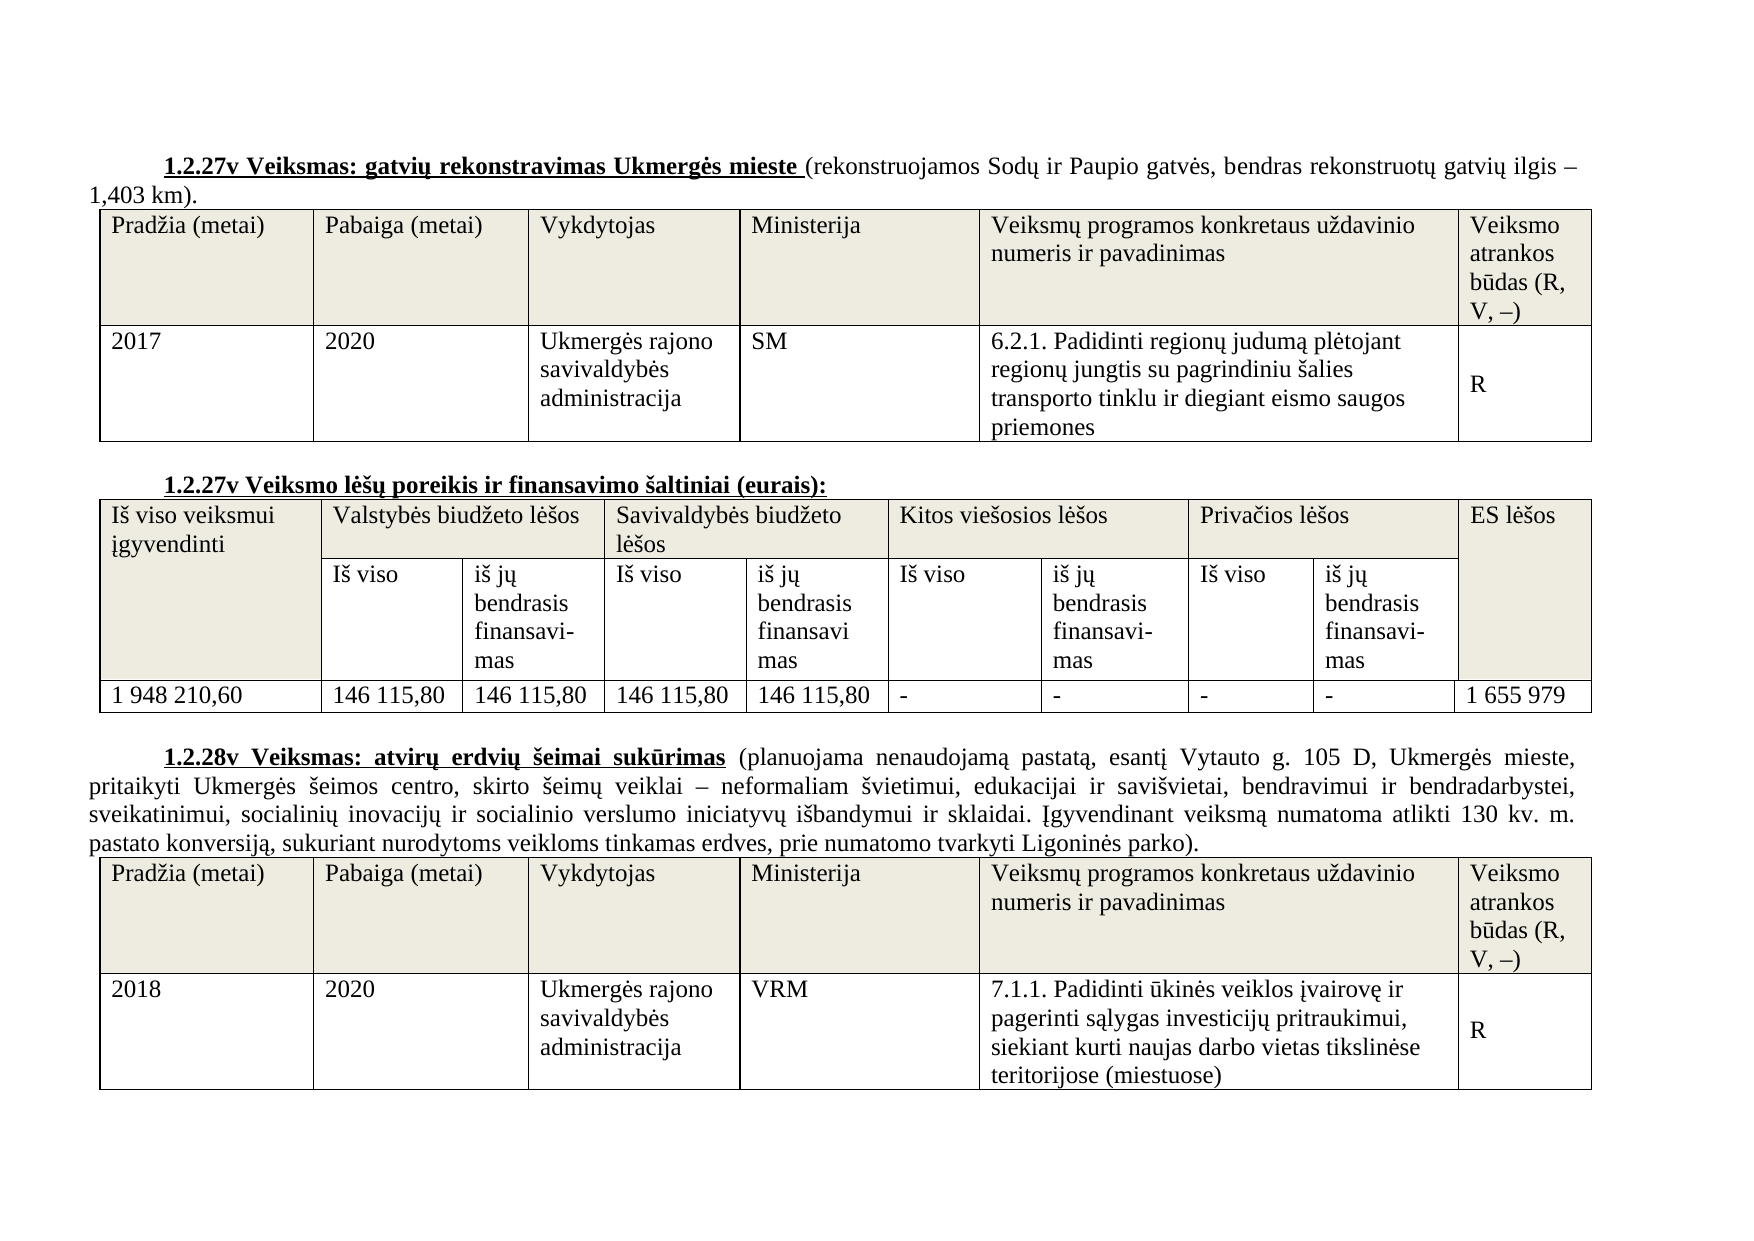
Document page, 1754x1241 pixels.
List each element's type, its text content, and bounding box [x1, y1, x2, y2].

table_cell 2018 [101, 974, 313, 1089]
table_header Kitos viešosios lėšos [889, 500, 1188, 558]
table_cell 146 115,80 [747, 681, 888, 712]
table_cell 2020 [314, 326, 528, 441]
text 1.2.28v Veiksmas: atvirų erdvių šeimai sukūrimas (planuojama nenaudojamą pastatą, esantį Vytauto g. 105 D, Ukmergės mieste, pritaikyti Ukmergės šeimos centro, skirto šeimų veiklai – neformaliam švietimui, edukacijai ir savišvietai, bendravimui ir bendradarbystei, sveikatinimui, socialinių inovacijų ir socialinio verslumo iniciatyvų išbandymui ir sklaidai. Įgyvendinant veiksmą numatoma atlikti 130 kv. m. pastato konversiją, sukuriant nurodytoms veikloms tinkamas erdves, prie numatomo tvarkyti Ligoninės parko). [89, 742, 1577, 857]
table_cell Iš viso [605, 559, 746, 679]
text 1.2.27v Veiksmo lėšų poreikis ir finansavimo šaltiniai (eurais): [89, 471, 1577, 499]
table_cell - [1189, 681, 1313, 712]
table_header Privačios lėšos [1189, 500, 1458, 558]
table_cell 146 115,80 [605, 681, 746, 712]
table_header Ministerija [741, 210, 979, 325]
table_cell R [1459, 974, 1591, 1089]
table_header ES lėšos [1459, 500, 1591, 679]
table_cell Iš viso [889, 559, 1041, 679]
table_cell Ukmergės rajono savivaldybės administracija [529, 974, 739, 1089]
table_cell 6.2.1. Padidinti regionų judumą plėtojant regionų jungtis su pagrindiniu šalies transporto tinklu ir diegiant eismo saugos priemones [980, 326, 1458, 441]
table_header Veiksmų programos konkretaus uždavinio numeris ir pavadinimas [980, 858, 1458, 973]
table_header Veiksmų programos konkretaus uždavinio numeris ir pavadinimas [980, 210, 1458, 325]
table_cell 1 948 210,60 [101, 681, 321, 712]
table_cell 7.1.1. Padidinti ūkinės veiklos įvairovę ir pagerinti sąlygas investicijų pritraukimui, siekiant kurti naujas darbo vietas tikslinėse teritorijose (miestuose) [980, 974, 1458, 1089]
table_cell 1 655 979 [1455, 681, 1591, 712]
table_cell Ukmergės rajono savivaldybės administracija [529, 326, 739, 441]
table_cell VRM [741, 974, 979, 1089]
table_cell iš jų bendrasis finansavi mas [747, 559, 888, 679]
table_cell iš jų bendrasis finansavi- mas [1314, 559, 1458, 679]
table_cell - [1042, 681, 1188, 712]
table_header Vykdytojas [529, 210, 739, 325]
table_cell 2020 [314, 974, 528, 1089]
table_cell Iš viso [1189, 559, 1313, 679]
table_cell 146 115,80 [463, 681, 604, 712]
table_header Pabaiga (metai) [314, 210, 528, 325]
text 1.2.27v Veiksmas: gatvių rekonstravimas Ukmergės mieste (rekonstruojamos Sodų ir Paupio gatvės, bendras rekonstruotų gatvių ilgis – 1,403 km). [89, 151, 1577, 209]
table_cell 146 115,80 [322, 681, 462, 712]
table_cell SM [741, 326, 979, 441]
table_header Valstybės biudžeto lėšos [322, 500, 604, 558]
table_header Veiksmo atrankos būdas (R, V, –) [1459, 210, 1591, 325]
table_cell 2017 [101, 326, 313, 441]
table_header Veiksmo atrankos būdas (R, V, –) [1459, 858, 1591, 973]
table_cell - [889, 681, 1041, 712]
table_header Vykdytojas [529, 858, 739, 973]
table_cell - [1314, 681, 1454, 712]
table_header Pradžia (metai) [101, 210, 313, 325]
table_cell iš jų bendrasis finansavi- mas [463, 559, 604, 679]
table_header Ministerija [741, 858, 979, 973]
table_header Iš viso veiksmui įgyvendinti [101, 500, 321, 679]
table_header Savivaldybės biudžeto lėšos [605, 500, 888, 558]
table_header Pabaiga (metai) [314, 858, 528, 973]
table_header Pradžia (metai) [101, 858, 313, 973]
table_cell Iš viso [322, 559, 462, 679]
table_cell R [1459, 326, 1591, 441]
table_cell iš jų bendrasis finansavi- mas [1042, 559, 1188, 679]
